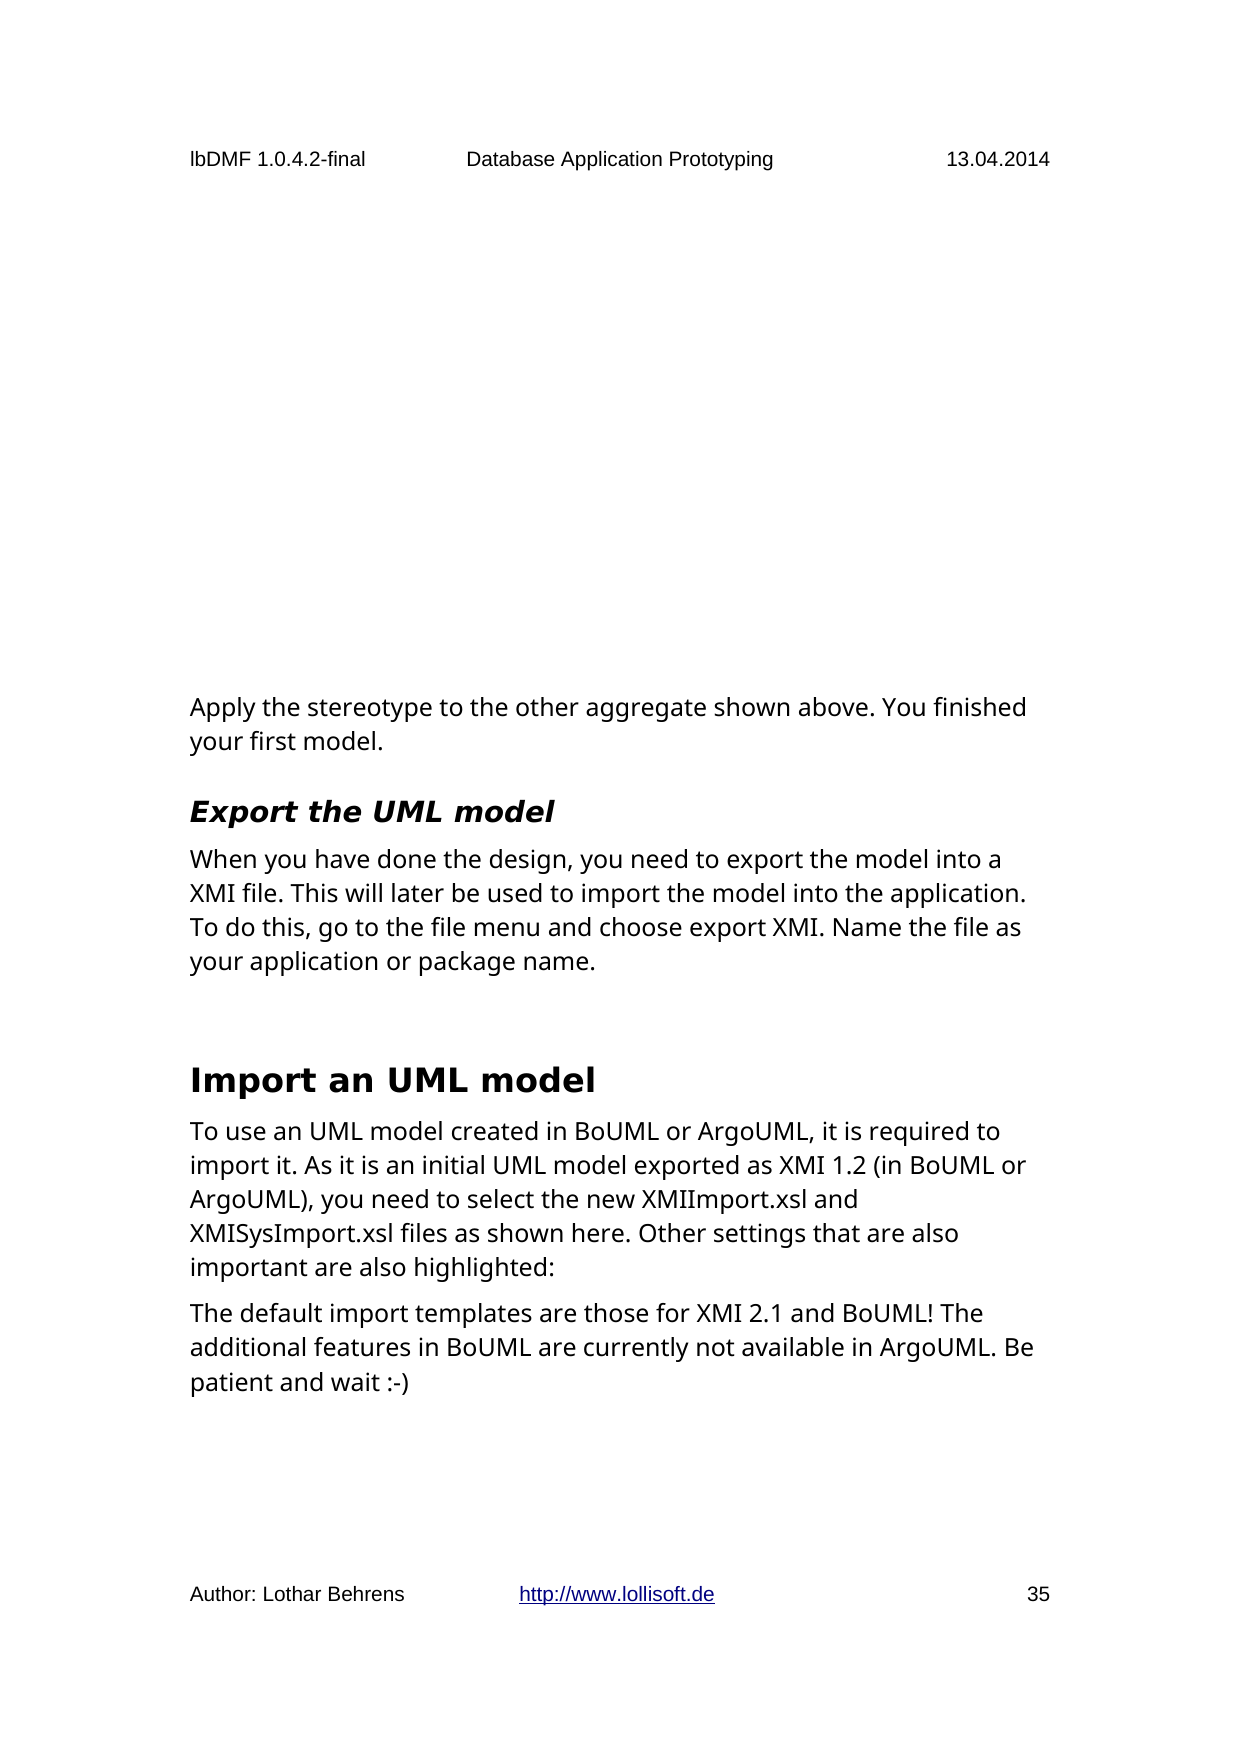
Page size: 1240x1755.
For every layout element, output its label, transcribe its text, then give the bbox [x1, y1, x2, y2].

subtitle Export the UML model [189, 795, 1050, 829]
text To use an UML model created in BoUML or ArgoUML, it is required to import it. As it is an initial UML model exported as XMI 1.2 (in BoUML or ArgoUML), you need to select the new XMIImport.xsl and XMISysImport.xsl files as shown here. Other settings that are also important are also highlighted: [189, 1113, 1050, 1283]
text Apply the stereotype to the other aggregate shown above. You finished your first model. [189, 201, 1050, 757]
text The default import templates are those for XMI 2.1 and BoUML! The additional features in BoUML are currently not available in ArgoUML. Be patient and wait :-) [189, 1296, 1050, 1398]
text When you have done the design, you need to export the model into a XMI file. This will later be used to import the model into the application. To do this, go to the file menu and choose export XMI. Name the file as your application or package name. [189, 841, 1050, 978]
subtitle Import an UML model [189, 1062, 1050, 1101]
